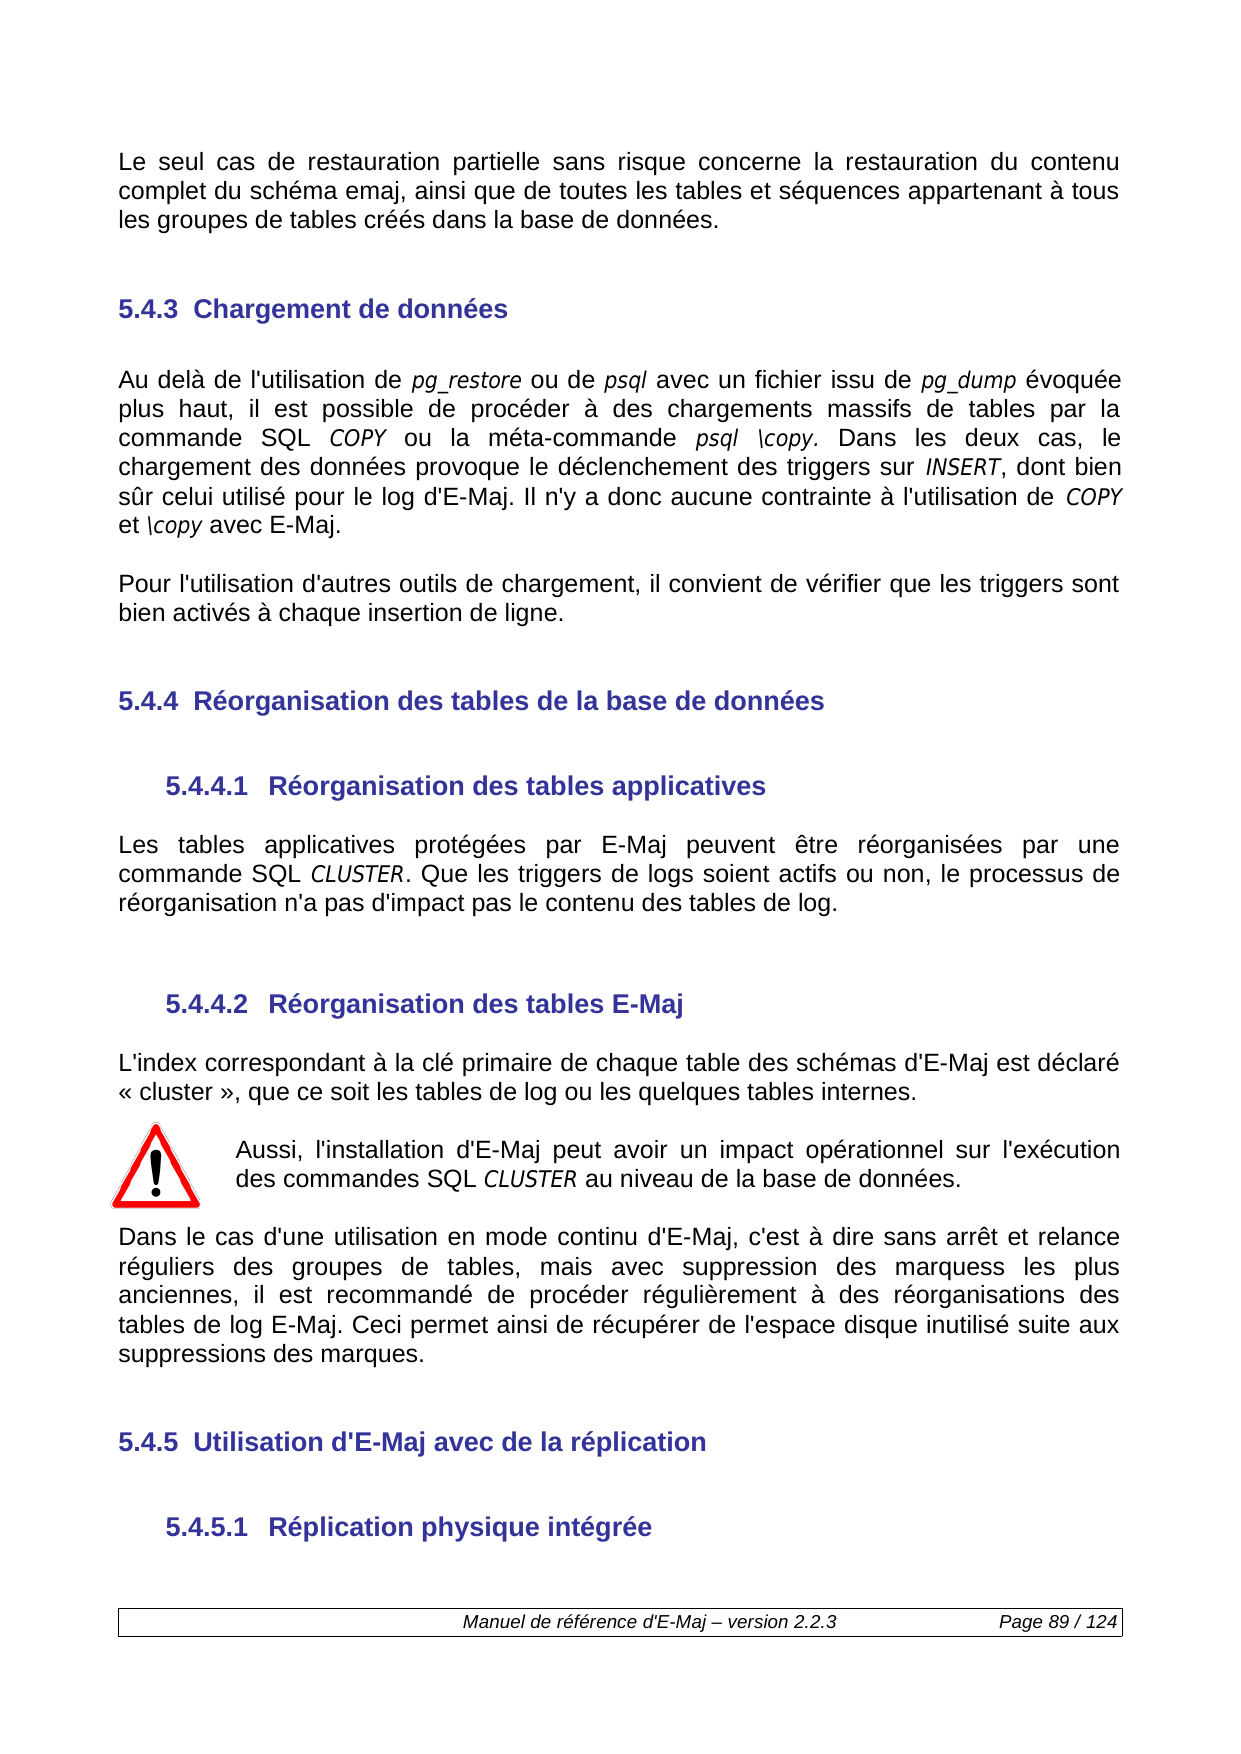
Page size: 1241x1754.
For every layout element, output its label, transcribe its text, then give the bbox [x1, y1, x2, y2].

text L'index correspondant à la clé primaire de chaque table des schémas d'E-Maj est déclaré « cluster », que ce soit les tables de log ou les quelques tables internes. [118, 1048, 1122, 1106]
picture [110, 1122, 201, 1209]
text Les tables applicatives protégées par E-Maj peuvent être réorganisées par une commande SQL CLUSTER. Que les triggers de logs soient actifs ou non, le processus de réorganisation n'a pas d'impact pas le contenu des tables de log. [118, 830, 1122, 917]
text Aussi, l'installation d'E-Maj peut avoir un impact opérationnel sur l'exécution des commandes SQL CLUSTER au niveau de la base de données. [235, 1135, 1122, 1193]
text Au delà de l'utilisation de pg_restore ou de psql avec un fichier issu de pg_dump évoquée plus haut, il est possible de procéder à des chargements massifs de tables par la commande SQL COPY ou la méta-commande psql \copy. Dans les deux cas, le chargement des données provoque le déclenchement des triggers sur INSERT, dont bien sûr celui utilisé pour le log d'E-Maj. Il n'y a donc aucune contrainte à l'utilisation de COPY et \copy avec E-Maj. [118, 365, 1122, 539]
subtitle Utilisation d'E-Maj avec de la réplication [118, 1426, 1122, 1457]
subtitle Réorganisation des tables E-Maj [165, 988, 1122, 1019]
subtitle Réorganisation des tables de la base de données [118, 685, 1122, 716]
subtitle Chargement de données [118, 292, 1122, 323]
subtitle Réplication physique intégrée [165, 1511, 1122, 1542]
text Le seul cas de restauration partielle sans risque concerne la restauration du contenu complet du schéma emaj, ainsi que de toutes les tables et séquences appartenant à tous les groupes de tables créés dans la base de données. [118, 147, 1122, 234]
text Dans le cas d'une utilisation en mode continu d'E-Maj, c'est à dire sans arrêt et relance réguliers des groupes de tables, mais avec suppression des marquess les plus anciennes, il est recommandé de procéder régulièrement à des réorganisations des tables de log E-Maj. Ceci permet ainsi de récupérer de l'espace disque inutilisé suite aux suppressions des marques. [118, 1222, 1122, 1368]
text Pour l'utilisation d'autres outils de chargement, il convient de vérifier que les triggers sont bien activés à chaque insertion de ligne. [118, 568, 1122, 627]
subtitle Réorganisation des tables applicatives [165, 770, 1122, 801]
